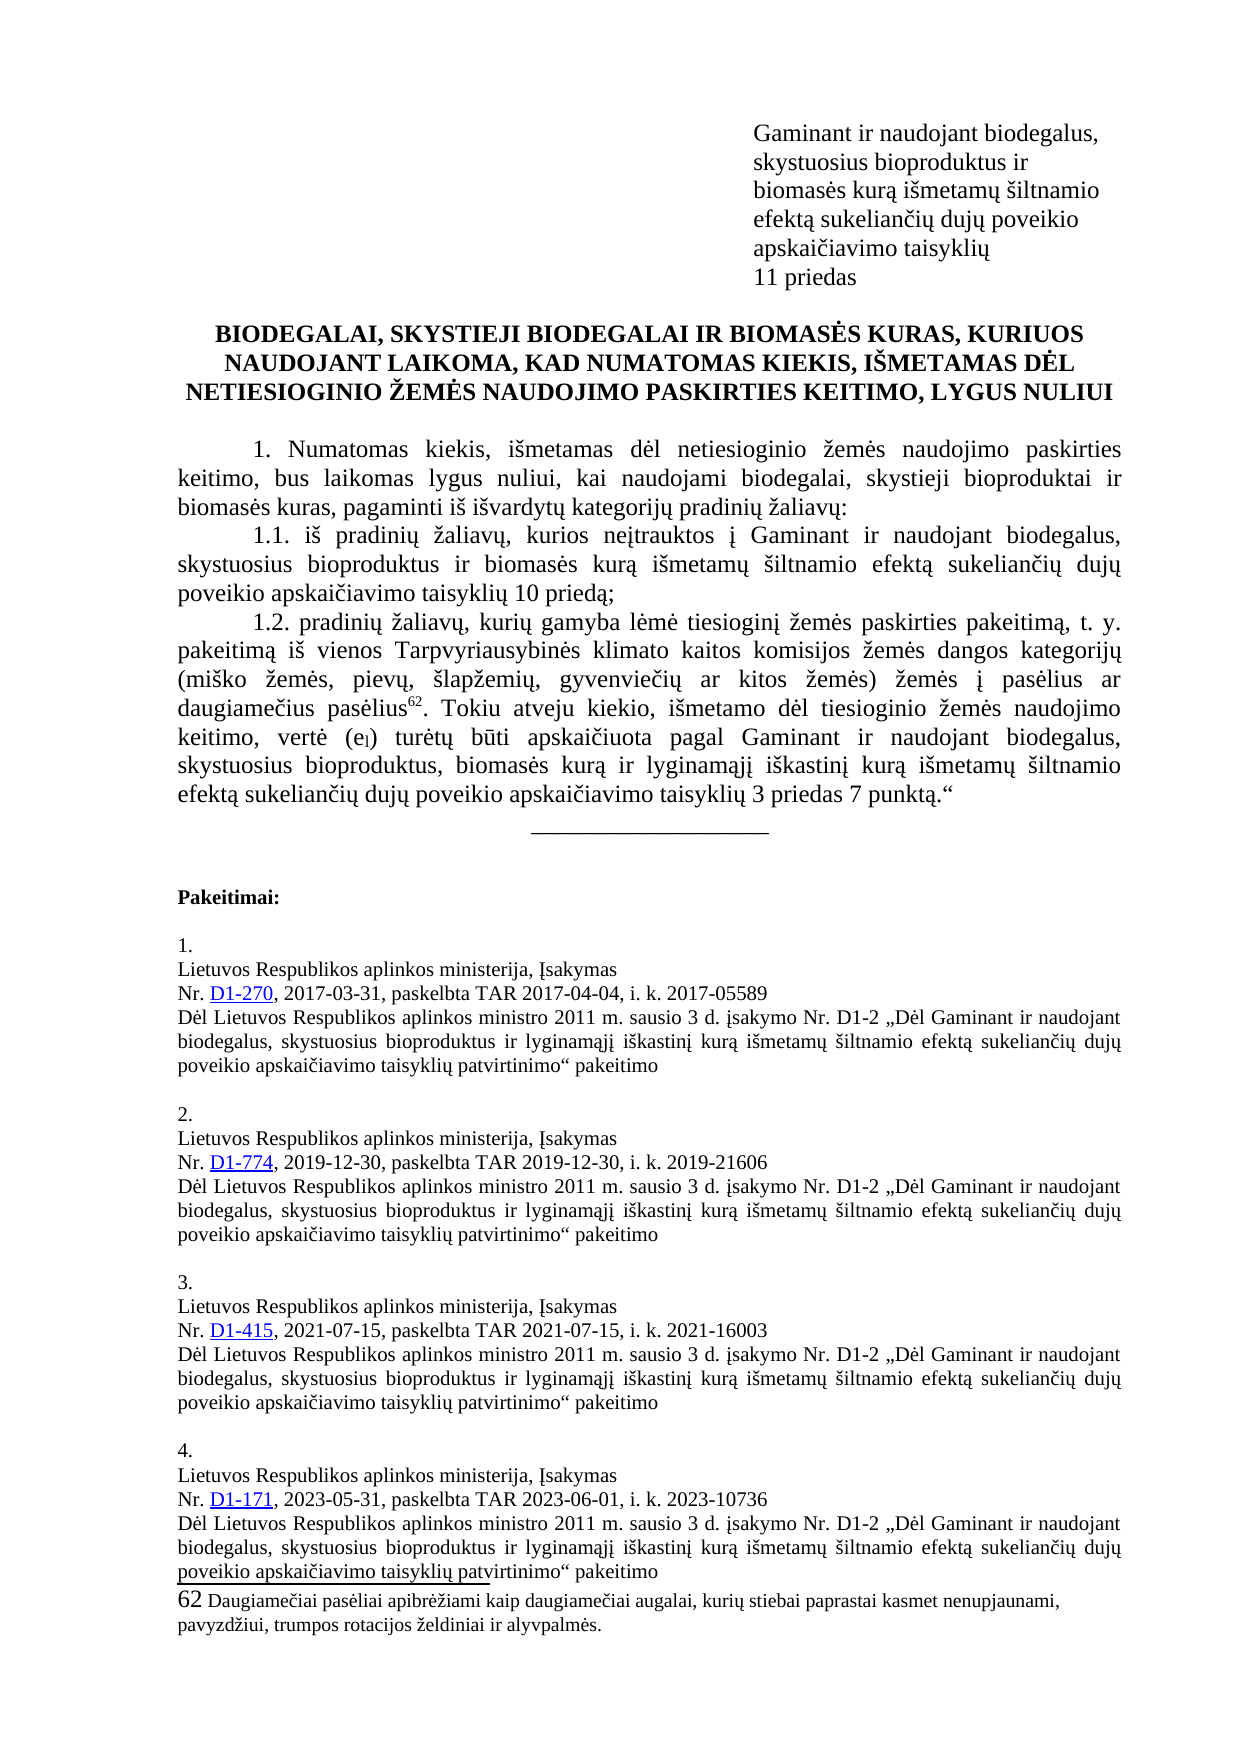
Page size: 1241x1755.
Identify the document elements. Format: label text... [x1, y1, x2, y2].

text Lietuvos Respublikos aplinkos ministerija, Įsakymas [177, 1462, 1122, 1487]
text Lietuvos Respublikos aplinkos ministerija, Įsakymas [177, 957, 1122, 981]
text 4. [177, 1438, 1122, 1462]
text Gaminant ir naudojant biodegalus, skystuosius bioproduktus ir biomasės kurą išmetamų šiltnamio efektą sukeliančių dujų poveikio apskaičiavimo taisyklių [753, 118, 1122, 262]
text 3. [177, 1270, 1122, 1294]
text 1. [177, 933, 1122, 957]
text 1.2. pradinių žaliavų, kurių gamyba lėmė tiesioginį žemės paskirties pakeitimą, t. y. pakeitimą iš vienos Tarpvyriausybinės klimato kaitos komisijos žemės dangos kategorijų (miško žemės, pievų, šlapžemių, gyvenviečių ar kitos žemės) žemės į pasėlius ar daugiamečius pasėlius. Tokiu atveju kiekio, išmetamo dėl tiesioginio žemės naudojimo keitimo, vertė (el) turėtų būti apskaičiuota pagal Gaminant ir naudojant biodegalus, skystuosius bioproduktus, biomasės kurą ir lyginamąjį iškastinį kurą išmetamų šiltnamio efektą sukeliančių dujų poveikio apskaičiavimo taisyklių 3 priedas 7 punktą.“ [177, 607, 1122, 808]
text Nr. D1-270, 2017-03-31, paskelbta TAR 2017-04-04, i. k. 2017-05589 [177, 981, 1122, 1005]
text Nr. D1-774, 2019-12-30, paskelbta TAR 2019-12-30, i. k. 2019-21606 [177, 1150, 1122, 1174]
text 2. [177, 1102, 1122, 1126]
text Dėl Lietuvos Respublikos aplinkos ministro 2011 m. sausio 3 d. įsakymo Nr. D1-2 „Dėl Gaminant ir naudojant biodegalus, skystuosius bioproduktus ir lyginamąjį iškastinį kurą išmetamų šiltnamio efektą sukeliančių dujų poveikio apskaičiavimo taisyklių patvirtinimo“ pakeitimo [177, 1342, 1122, 1414]
text ___________________ [177, 808, 1122, 837]
text Pakeitimai: [177, 885, 1122, 909]
text Lietuvos Respublikos aplinkos ministerija, Įsakymas [177, 1126, 1122, 1150]
text 11 priedas [753, 262, 1122, 291]
text Lietuvos Respublikos aplinkos ministerija, Įsakymas [177, 1294, 1122, 1318]
text Dėl Lietuvos Respublikos aplinkos ministro 2011 m. sausio 3 d. įsakymo Nr. D1-2 „Dėl Gaminant ir naudojant biodegalus, skystuosius bioproduktus ir lyginamąjį iškastinį kurą išmetamų šiltnamio efektą sukeliančių dujų poveikio apskaičiavimo taisyklių patvirtinimo“ pakeitimo [177, 1174, 1122, 1246]
text Dėl Lietuvos Respublikos aplinkos ministro 2011 m. sausio 3 d. įsakymo Nr. D1-2 „Dėl Gaminant ir naudojant biodegalus, skystuosius bioproduktus ir lyginamąjį iškastinį kurą išmetamų šiltnamio efektą sukeliančių dujų poveikio apskaičiavimo taisyklių patvirtinimo“ pakeitimo [177, 1005, 1122, 1077]
text Daugiamečiai pasėliai apibrėžiami kaip daugiamečiai augalai, kurių stiebai paprastai kasmet nenupjaunami, pavyzdžiui, trumpos rotacijos želdiniai ir alyvpalmės. [177, 1584, 1122, 1636]
text Nr. D1-171, 2023-05-31, paskelbta TAR 2023-06-01, i. k. 2023-10736 [177, 1487, 1122, 1511]
text Dėl Lietuvos Respublikos aplinkos ministro 2011 m. sausio 3 d. įsakymo Nr. D1-2 „Dėl Gaminant ir naudojant biodegalus, skystuosius bioproduktus ir lyginamąjį iškastinį kurą išmetamų šiltnamio efektą sukeliančių dujų poveikio apskaičiavimo taisyklių patvirtinimo“ pakeitimo [177, 1511, 1122, 1583]
text 1.1. iš pradinių žaliavų, kurios neįtrauktos į Gaminant ir naudojant biodegalus, skystuosius bioproduktus ir biomasės kurą išmetamų šiltnamio efektą sukeliančių dujų poveikio apskaičiavimo taisyklių 10 priedą; [177, 521, 1122, 607]
text Nr. D1-415, 2021-07-15, paskelbta TAR 2021-07-15, i. k. 2021-16003 [177, 1318, 1122, 1342]
text BIODEGALAI, SKYSTIEJI BIODEGALAI IR BIOMASĖS KURAS, KURIUOS NAUDOJANT LAIKOMA, KAD NUMATOMAS KIEKIS, IŠMETAMAS DĖL NETIESIOGINIO ŽEMĖS NAUDOJIMO PASKIRTIES KEITIMO, LYGUS NULIUI [177, 319, 1122, 406]
text 1. Numatomas kiekis, išmetamas dėl netiesioginio žemės naudojimo paskirties keitimo, bus laikomas lygus nuliui, kai naudojami biodegalai, skystieji bioproduktai ir biomasės kuras, pagaminti iš išvardytų kategorijų pradinių žaliavų: [177, 434, 1122, 521]
